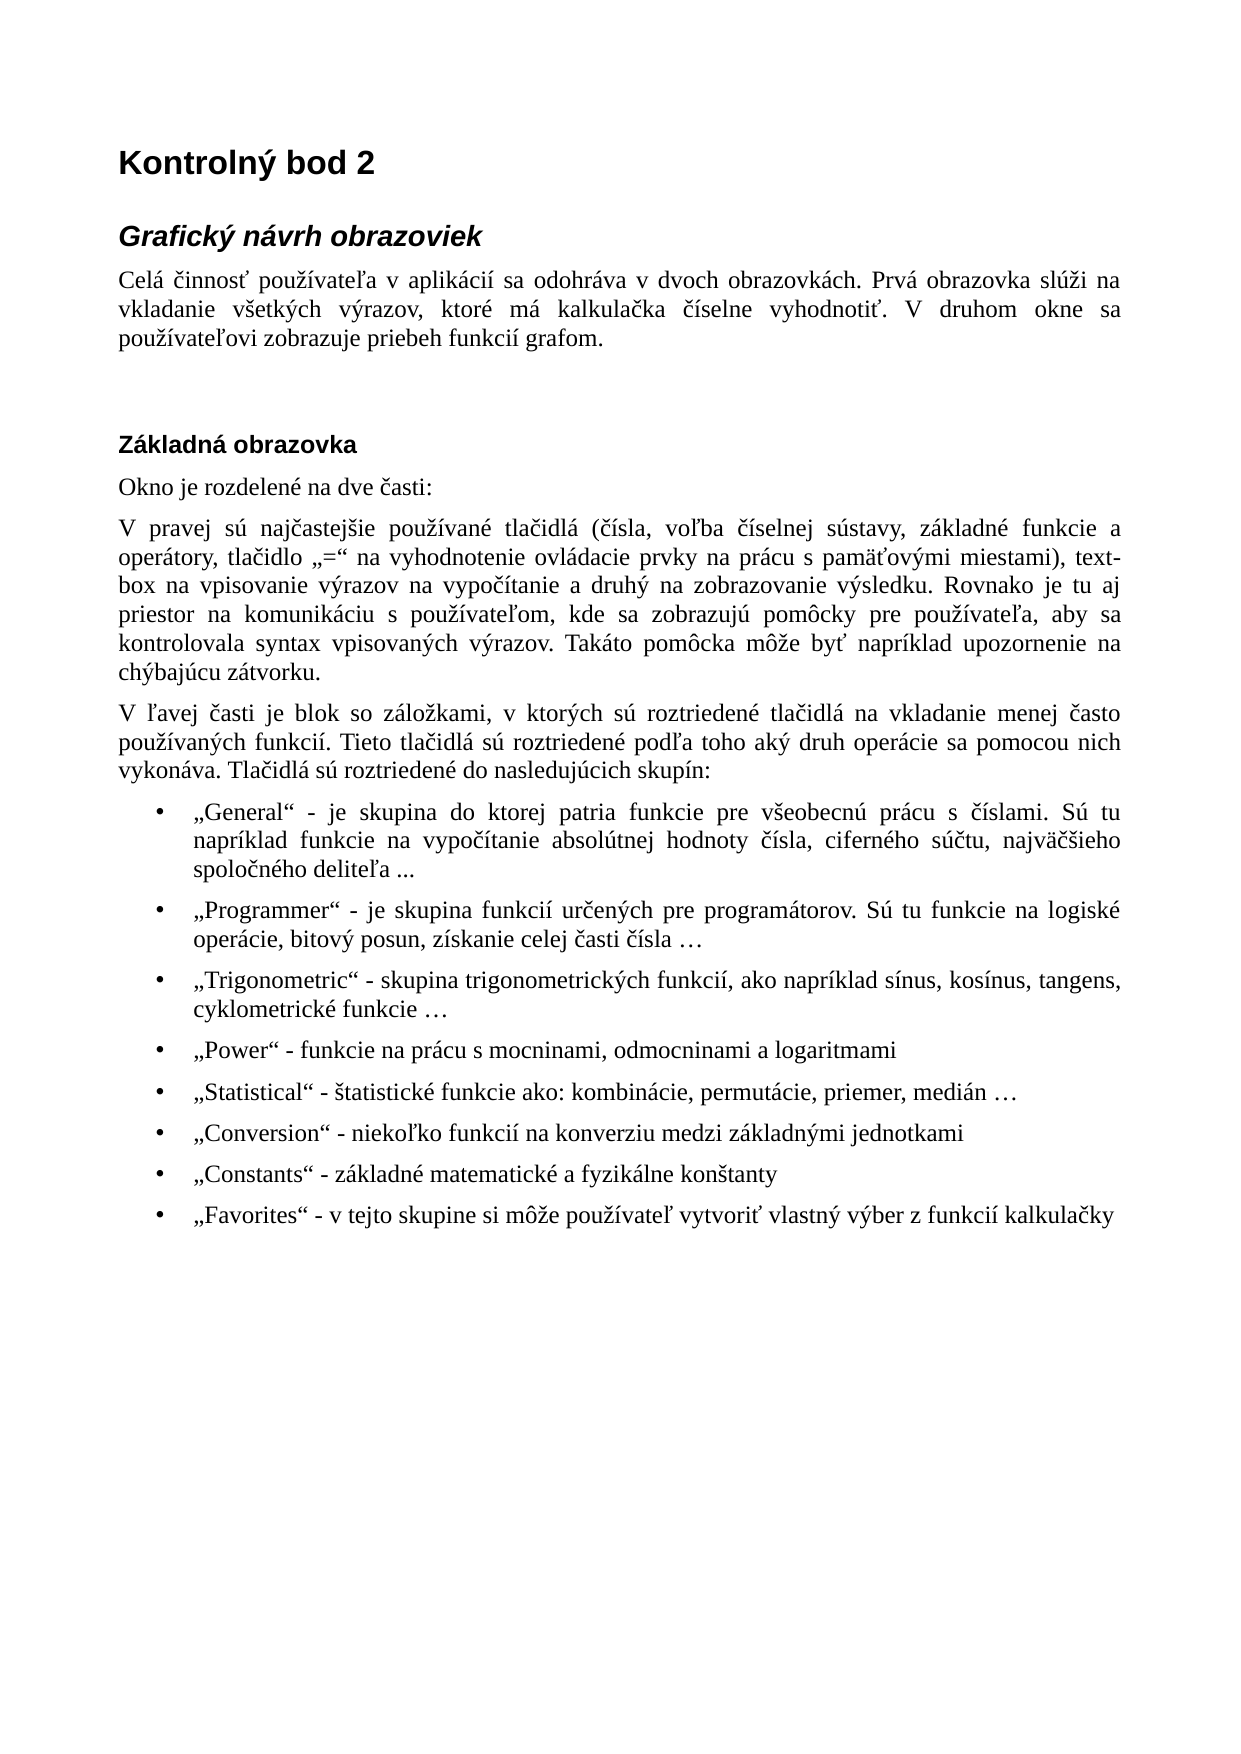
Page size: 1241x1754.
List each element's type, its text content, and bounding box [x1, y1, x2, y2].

list „Favorites“ - v tejto skupine si môže používateľ vytvoriť vlastný výber z funkcií kalkulačky [156, 1200, 1122, 1229]
list „Programmer“ - je skupina funkcií určených pre programátorov. Sú tu funkcie na logiské operácie, bitový posun, získanie celej časti čísla … [156, 895, 1122, 953]
list „Constants“ - základné matematické a fyzikálne konštanty [156, 1159, 1122, 1188]
list „General“ - je skupina do ktorej patria funkcie pre všeobecnú prácu s číslami. Sú tu napríklad funkcie na vypočítanie absolútnej hodnoty čísla, ciferného súčtu, najväčšieho spoločného deliteľa ... [156, 797, 1122, 883]
text V ľavej časti je blok so záložkami, v ktorých sú roztriedené tlačidlá na vkladanie menej často používaných funkcií. Tieto tlačidlá sú roztriedené podľa toho aký druh operácie sa pomocou nich vykonáva. Tlačidlá sú roztriedené do nasledujúcich skupín: [118, 698, 1122, 784]
subtitle Kontrolný bod 2 [118, 143, 1122, 182]
text Celá činnosť používateľa v aplikácií sa odohráva v dvoch obrazovkách. Prvá obrazovka slúži na vkladanie všetkých výrazov, ktoré má kalkulačka číselne vyhodnotiť. V druhom okne sa používateľovi zobrazuje priebeh funkcií grafom. [118, 265, 1122, 352]
subtitle Základná obrazovka [118, 430, 1122, 459]
list „Conversion“ - niekoľko funkcií na konverziu medzi základnými jednotkami [156, 1118, 1122, 1147]
list „Trigonometric“ - skupina trigonometrických funkcií, ako napríklad sínus, kosínus, tangens, cyklometrické funkcie … [156, 965, 1122, 1023]
text V pravej sú najčastejšie používané tlačidlá (čísla, voľba číselnej sústavy, základné funkcie a operátory, tlačidlo „=“ na vyhodnotenie ovládacie prvky na prácu s pamäťovými miestami), text-box na vpisovanie výrazov na vypočítanie a druhý na zobrazovanie výsledku. Rovnako je tu aj priestor na komunikáciu s používateľom, kde sa zobrazujú pomôcky pre používateľa, aby sa kontrolovala syntax vpisovaných výrazov. Takáto pomôcka môže byť napríklad upozornenie na chýbajúcu zátvorku. [118, 513, 1122, 685]
list „Statistical“ - štatistické funkcie ako: kombinácie, permutácie, priemer, medián … [156, 1077, 1122, 1105]
text Okno je rozdelené na dve časti: [118, 472, 1122, 500]
list „Power“ - funkcie na prácu s mocninami, odmocninami a logaritmami [156, 1035, 1122, 1064]
subtitle Grafický návrh obrazoviek [118, 219, 1122, 253]
